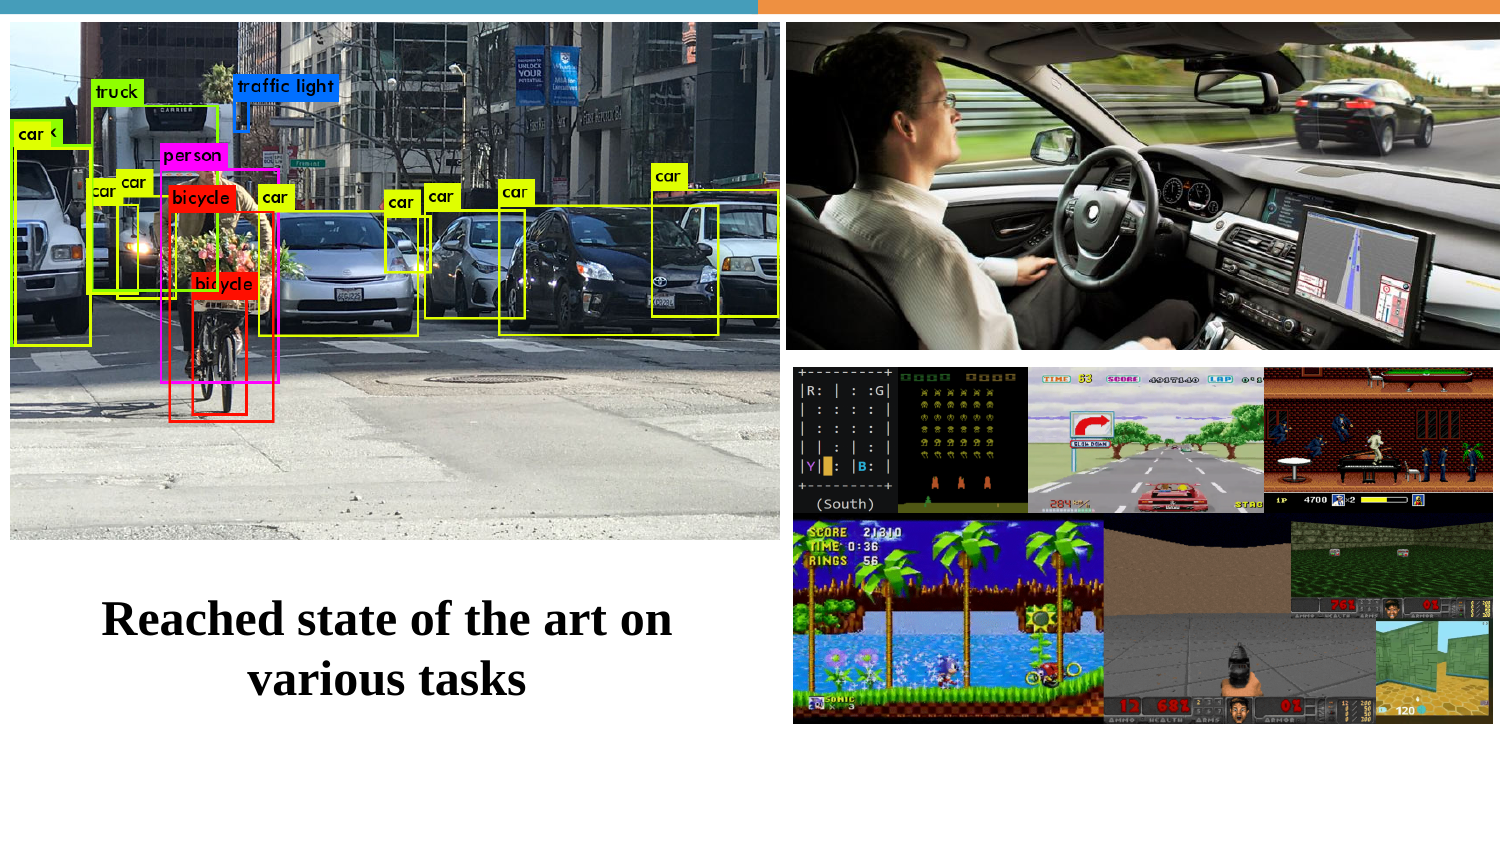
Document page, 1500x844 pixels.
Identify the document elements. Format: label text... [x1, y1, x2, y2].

picture [793, 367, 1493, 724]
picture [10, 22, 780, 540]
picture [786, 22, 1500, 350]
text_box Reached state of the art on various tasks [37, 570, 737, 775]
